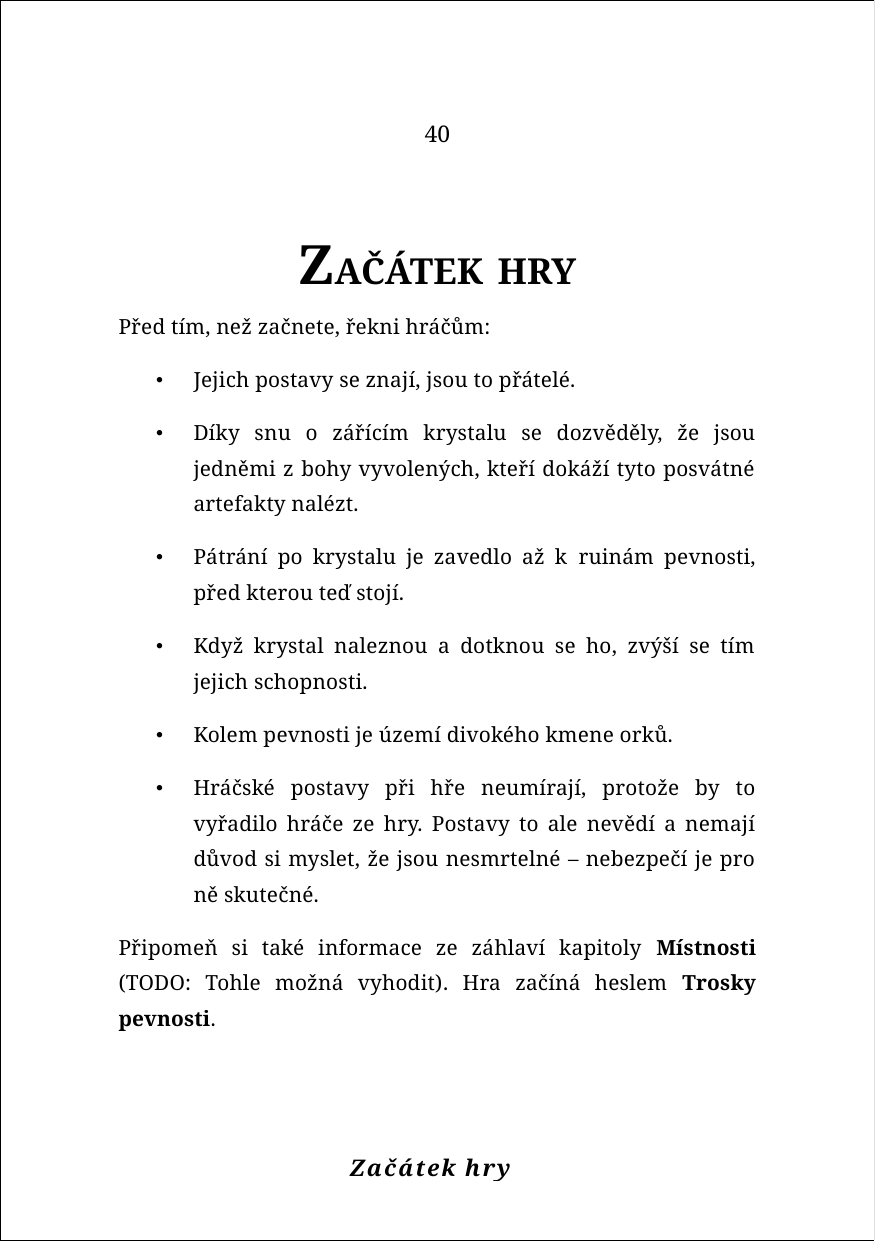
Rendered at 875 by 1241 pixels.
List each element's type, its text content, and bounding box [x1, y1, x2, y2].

list Díky snu o zářícím krystalu se dozvěděly, že jsou jedněmi z bohy vyvolených, kteří dokáží tyto posvátné artefakty nalézt. [156, 418, 756, 518]
list Jejich postavy se znají, jsou to přátelé. [156, 365, 756, 393]
list Pátrání po krystalu je zavedlo až k⁠ ruinám pevnosti, před kterou teď stojí. [156, 542, 756, 606]
list Kolem pevnosti je území divokého kmene orků. [156, 720, 756, 748]
text Připomeň si také informace ze záhlaví kapitoly Místnosti (TODO: Tohle možná vyhodit). Hra začíná heslem Trosky pevnosti. [118, 933, 756, 1032]
subtitle Začátek hry [118, 226, 756, 300]
list Hráčské postavy při hře neumírají, protože by to vyřadilo hráče ze hry. Postavy to ale nevědí a nemají důvod si myslet, že jsou nesmrtelné – nebezpečí je pro ně skutečné. [156, 773, 756, 908]
list Když krystal naleznou a dotknou se ho, zvýší se tím jejich schopnosti. [156, 631, 756, 695]
text Před tím, než začnete, řekni hráčům: [118, 312, 756, 340]
